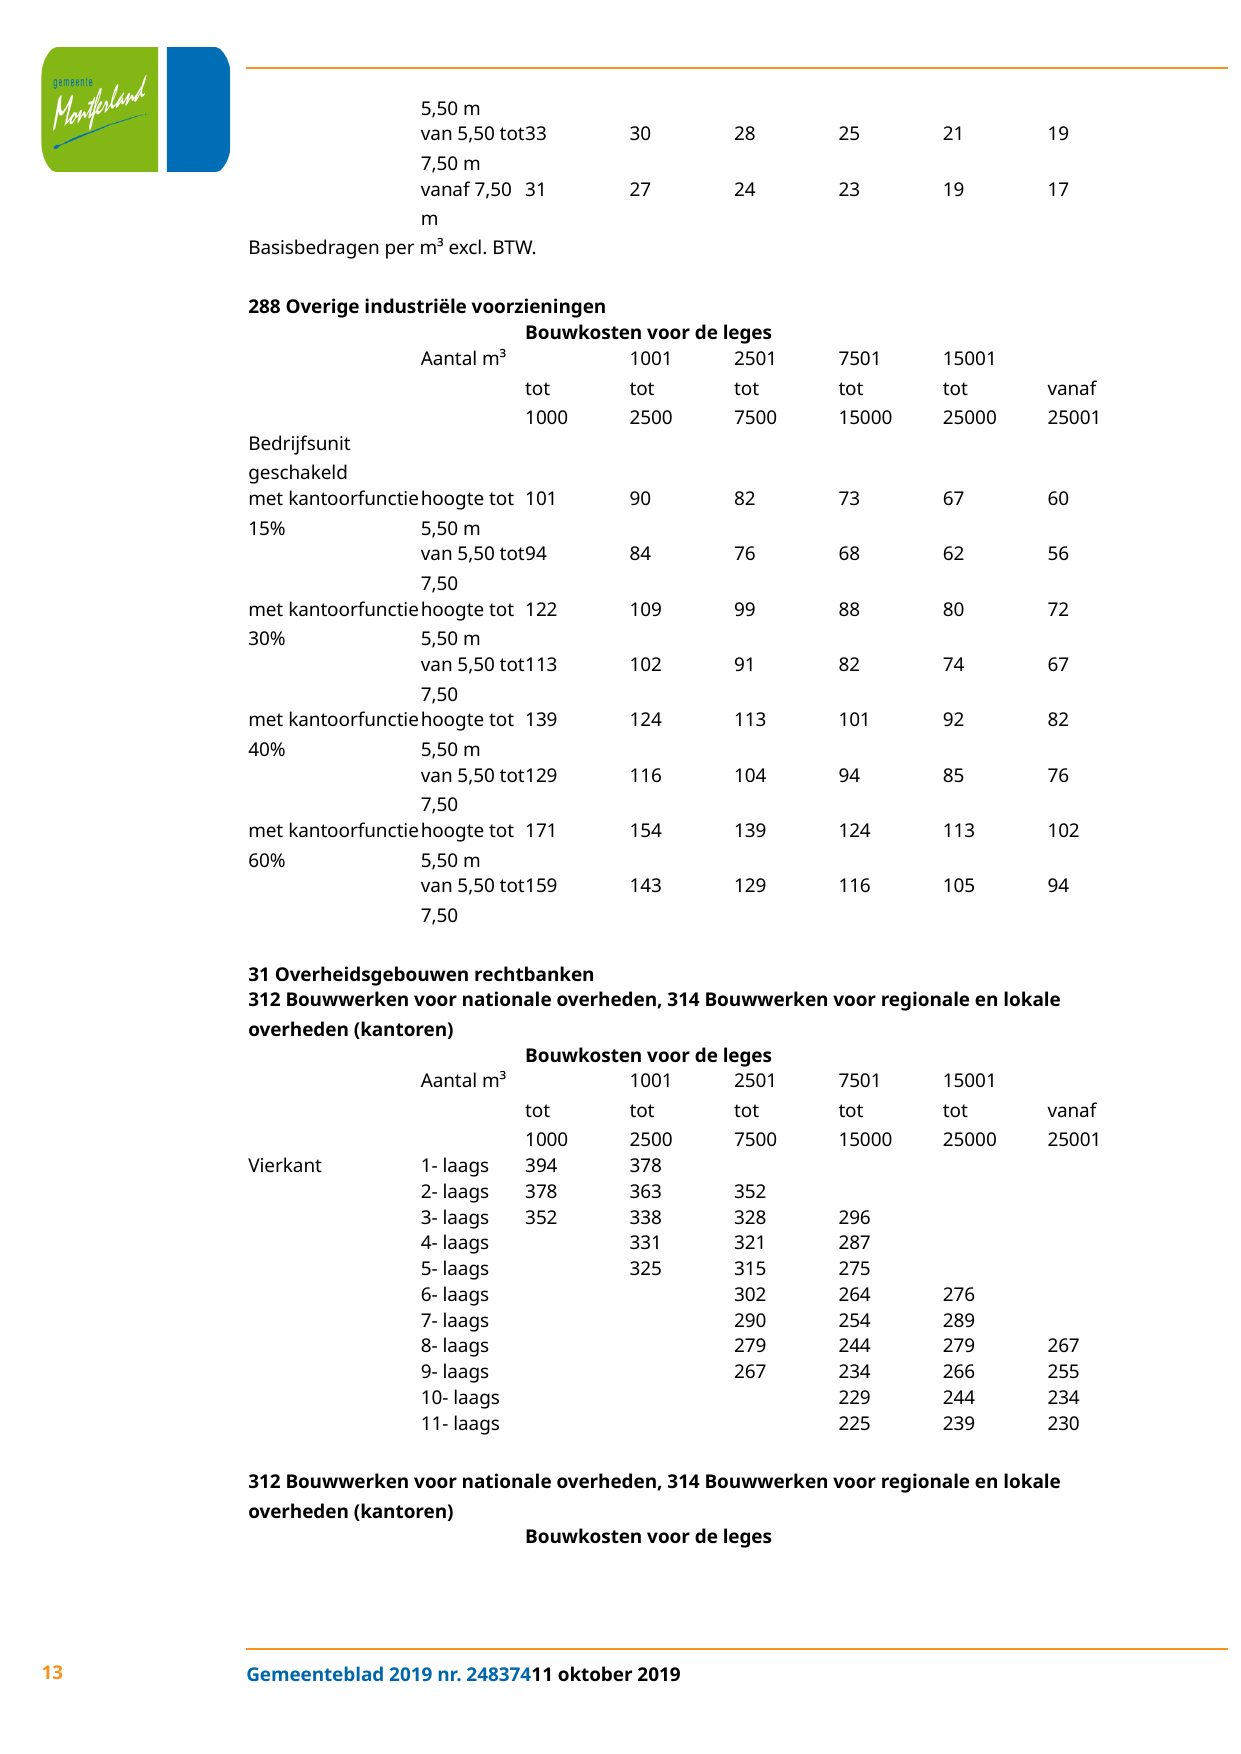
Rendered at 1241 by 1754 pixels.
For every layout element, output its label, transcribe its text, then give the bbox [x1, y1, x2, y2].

table_cell van 5,50 tot 7,50 [421, 762, 525, 817]
table_cell hoogte tot 5,50 m [421, 817, 525, 872]
table_cell tot 1000 [525, 1068, 629, 1152]
table_cell 94 [1047, 873, 1152, 928]
table_cell van 5,50 tot 7,50 [421, 873, 525, 928]
table_cell 287 [838, 1230, 943, 1255]
table_cell 254 [838, 1307, 943, 1332]
table_cell [421, 319, 525, 345]
table_cell [943, 1204, 1047, 1229]
table_cell [629, 1333, 734, 1358]
table_cell 68 [838, 541, 943, 596]
table_cell 276 [943, 1281, 1047, 1307]
table_cell 31 [525, 176, 629, 231]
table_cell 11- laags [421, 1410, 525, 1435]
table_cell Aantal m³ [421, 345, 525, 430]
table_cell 331 [629, 1230, 734, 1255]
table_cell 84 [629, 541, 734, 596]
table_cell [1047, 1281, 1152, 1307]
table_cell [838, 95, 943, 121]
table_cell 2501 tot 7500 [734, 345, 838, 430]
table_cell 82 [734, 485, 838, 541]
table_cell [248, 1410, 421, 1435]
table_cell [421, 430, 525, 485]
table_cell hoogte tot 5,50 m [421, 596, 525, 651]
table_cell 363 [629, 1178, 734, 1204]
table_cell [734, 430, 838, 485]
table_cell [248, 1178, 421, 1204]
table_cell [248, 1230, 421, 1255]
table_cell 74 [943, 651, 1047, 707]
picture [41, 47, 231, 172]
table_cell 88 [838, 596, 943, 651]
table_cell 315 [734, 1255, 838, 1281]
table_cell [248, 95, 421, 121]
table_cell 113 [734, 707, 838, 762]
table_cell 122 [525, 596, 629, 651]
table_cell [943, 1255, 1047, 1281]
table_cell 90 [629, 485, 734, 541]
table_cell 25 [838, 121, 943, 176]
table_cell [525, 95, 629, 121]
table_cell 338 [629, 1204, 734, 1229]
table_cell [248, 1255, 421, 1281]
table_cell [629, 1281, 734, 1307]
table_cell [943, 1178, 1047, 1204]
table_cell vanaf 7,50 m [421, 176, 525, 231]
table_cell 129 [734, 873, 838, 928]
table_cell 244 [943, 1384, 1047, 1410]
table_cell 266 [943, 1358, 1047, 1384]
table_cell 94 [525, 541, 629, 596]
table_cell 264 [838, 1281, 943, 1307]
table_cell [734, 1410, 838, 1435]
table_cell 99 [734, 596, 838, 651]
table_cell [525, 1281, 629, 1307]
table_cell [943, 1230, 1047, 1255]
table_cell 378 [629, 1153, 734, 1178]
table_cell vanaf 25001 [1047, 1068, 1152, 1152]
table_cell [248, 1307, 421, 1332]
table_cell hoogte tot 5,50 m [421, 707, 525, 762]
table_header 312 Bouwwerken voor nationale overheden, 314 Bouwwerken voor regionale en lokale overheden (kantoren) [248, 1468, 1152, 1524]
table_cell [421, 1524, 525, 1549]
table_cell [248, 541, 421, 596]
table_cell 10- laags [421, 1384, 525, 1410]
table_cell 230 [1047, 1410, 1152, 1435]
table_cell [838, 430, 943, 485]
table_cell [248, 1281, 421, 1307]
table_cell 1- laags [421, 1153, 525, 1178]
table_cell [525, 430, 629, 485]
table_cell 352 [525, 1204, 629, 1229]
table_cell met kantoorfunctie 15% [248, 485, 421, 541]
table_cell 2501 tot 7500 [734, 1068, 838, 1152]
table_cell 8- laags [421, 1333, 525, 1358]
table_cell 2- laags [421, 1178, 525, 1204]
table_cell 102 [1047, 817, 1152, 872]
table_cell 1001 tot 2500 [629, 1068, 734, 1152]
table_cell 82 [838, 651, 943, 707]
table_cell 143 [629, 873, 734, 928]
table_cell [1047, 1255, 1152, 1281]
table_cell 239 [943, 1410, 1047, 1435]
table_cell met kantoorfunctie 60% [248, 817, 421, 872]
table_cell 24 [734, 176, 838, 231]
table_cell [943, 95, 1047, 121]
table_cell [248, 762, 421, 817]
table_cell 302 [734, 1281, 838, 1307]
table_cell 7- laags [421, 1307, 525, 1332]
table_cell 289 [943, 1307, 1047, 1332]
table_cell 80 [943, 596, 1047, 651]
table_cell 85 [943, 762, 1047, 817]
table_cell [629, 1384, 734, 1410]
table_cell 116 [838, 873, 943, 928]
table_cell [838, 1153, 943, 1178]
table_cell 21 [943, 121, 1047, 176]
table_cell 67 [1047, 651, 1152, 707]
table_cell 104 [734, 762, 838, 817]
table_cell [943, 430, 1047, 485]
table_cell 92 [943, 707, 1047, 762]
table_cell 5- laags [421, 1255, 525, 1281]
table_cell [248, 873, 421, 928]
table_cell 15001 tot 25000 [943, 1068, 1047, 1152]
table_cell [248, 121, 421, 176]
table_cell 234 [1047, 1384, 1152, 1410]
table_cell 28 [734, 121, 838, 176]
table_cell hoogte tot 5,50 m [421, 485, 525, 541]
table_header 288 Overige industriële voorzieningen [248, 294, 1152, 319]
table_cell 5,50 m [421, 95, 525, 121]
table_cell 113 [525, 651, 629, 707]
text Basisbedragen per m³ excl. BTW. [248, 234, 1152, 260]
table_cell [525, 1255, 629, 1281]
table_cell 312 Bouwwerken voor nationale overheden, 314 Bouwwerken voor regionale en lokale overheden (kantoren) [248, 986, 1152, 1042]
table_cell 19 [1047, 121, 1152, 176]
table_cell Vierkant [248, 1153, 421, 1178]
table_cell 56 [1047, 541, 1152, 596]
table_cell 171 [525, 817, 629, 872]
table_cell 73 [838, 485, 943, 541]
table_cell [248, 1333, 421, 1358]
table_cell 267 [1047, 1333, 1152, 1358]
table_cell [248, 319, 421, 345]
table_cell 325 [629, 1255, 734, 1281]
table_cell [525, 1333, 629, 1358]
table_cell [1047, 1153, 1152, 1178]
table_cell tot 1000 [525, 345, 629, 430]
table_cell 72 [1047, 596, 1152, 651]
table_cell van 5,50 tot 7,50 m [421, 121, 525, 176]
table_cell 62 [943, 541, 1047, 596]
table_cell 116 [629, 762, 734, 817]
table_cell 109 [629, 596, 734, 651]
table_cell [734, 95, 838, 121]
table_cell [734, 1384, 838, 1410]
table_cell 139 [525, 707, 629, 762]
table_cell 23 [838, 176, 943, 231]
table_cell 124 [838, 817, 943, 872]
table_cell met kantoorfunctie 40% [248, 707, 421, 762]
table_cell 30 [629, 121, 734, 176]
table_cell [1047, 430, 1152, 485]
table_cell 3- laags [421, 1204, 525, 1229]
table_cell [629, 1358, 734, 1384]
table_cell 94 [838, 762, 943, 817]
table_cell 9- laags [421, 1358, 525, 1384]
table_cell [1047, 1178, 1152, 1204]
table_cell [629, 1410, 734, 1435]
table_cell van 5,50 tot 7,50 [421, 651, 525, 707]
table_cell vanaf 25001 [1047, 345, 1152, 430]
table_cell 17 [1047, 176, 1152, 231]
table_cell van 5,50 tot 7,50 [421, 541, 525, 596]
table_cell 15001 tot 25000 [943, 345, 1047, 430]
table_cell 244 [838, 1333, 943, 1358]
table_cell [248, 651, 421, 707]
table_cell Bouwkosten voor de leges [525, 1524, 1152, 1549]
table_cell 394 [525, 1153, 629, 1178]
table_cell 129 [525, 762, 629, 817]
table_cell [248, 1358, 421, 1384]
table_cell 19 [943, 176, 1047, 231]
table_cell 275 [838, 1255, 943, 1281]
table_cell 91 [734, 651, 838, 707]
table_cell 102 [629, 651, 734, 707]
table_cell [248, 1204, 421, 1229]
table_cell [248, 345, 421, 430]
table_cell 60 [1047, 485, 1152, 541]
table_cell [943, 1153, 1047, 1178]
table_cell [421, 1042, 525, 1067]
table_cell 7501 tot 15000 [838, 345, 943, 430]
table_cell 76 [1047, 762, 1152, 817]
table_cell [629, 95, 734, 121]
table_cell [248, 1042, 421, 1067]
table_cell [525, 1358, 629, 1384]
table_cell 139 [734, 817, 838, 872]
table_cell 229 [838, 1384, 943, 1410]
table_cell 159 [525, 873, 629, 928]
table_cell 101 [838, 707, 943, 762]
table_cell 267 [734, 1358, 838, 1384]
table_cell 1001 tot 2500 [629, 345, 734, 430]
table_cell 124 [629, 707, 734, 762]
table_cell 234 [838, 1358, 943, 1384]
table_cell [248, 1068, 421, 1152]
table_cell [525, 1230, 629, 1255]
table_cell 33 [525, 121, 629, 176]
table_cell 113 [943, 817, 1047, 872]
table_cell [248, 176, 421, 231]
table_cell [248, 1524, 421, 1549]
table_cell Bouwkosten voor de leges [525, 319, 1152, 345]
table_cell Bedrijfsunit geschakeld [248, 430, 421, 485]
table_cell [1047, 1307, 1152, 1332]
table_cell 6- laags [421, 1281, 525, 1307]
table_cell 328 [734, 1204, 838, 1229]
table_cell 290 [734, 1307, 838, 1332]
table_cell 321 [734, 1230, 838, 1255]
table_header 31 Overheidsgebouwen rechtbanken [248, 961, 1152, 986]
table_cell [525, 1384, 629, 1410]
table_cell [525, 1410, 629, 1435]
table_cell [629, 1307, 734, 1332]
table_cell 82 [1047, 707, 1152, 762]
table_cell [838, 1178, 943, 1204]
table_cell 296 [838, 1204, 943, 1229]
table_cell [1047, 1230, 1152, 1255]
table_cell 279 [734, 1333, 838, 1358]
table_cell 378 [525, 1178, 629, 1204]
table_cell Bouwkosten voor de leges [525, 1042, 1152, 1067]
table_cell [1047, 95, 1152, 121]
table_cell [1047, 1204, 1152, 1229]
table_cell Aantal m³ [421, 1068, 525, 1152]
table_cell 105 [943, 873, 1047, 928]
table_cell 101 [525, 485, 629, 541]
table_cell 154 [629, 817, 734, 872]
table_cell 352 [734, 1178, 838, 1204]
table_cell [734, 1153, 838, 1178]
table_cell 7501 tot 15000 [838, 1068, 943, 1152]
table_cell met kantoorfunctie 30% [248, 596, 421, 651]
table_cell 4- laags [421, 1230, 525, 1255]
table_cell [525, 1307, 629, 1332]
table_cell 67 [943, 485, 1047, 541]
table_cell 255 [1047, 1358, 1152, 1384]
table_cell 76 [734, 541, 838, 596]
table_cell 27 [629, 176, 734, 231]
table_cell [248, 1384, 421, 1410]
table_cell 279 [943, 1333, 1047, 1358]
table_cell [629, 430, 734, 485]
table_cell 225 [838, 1410, 943, 1435]
